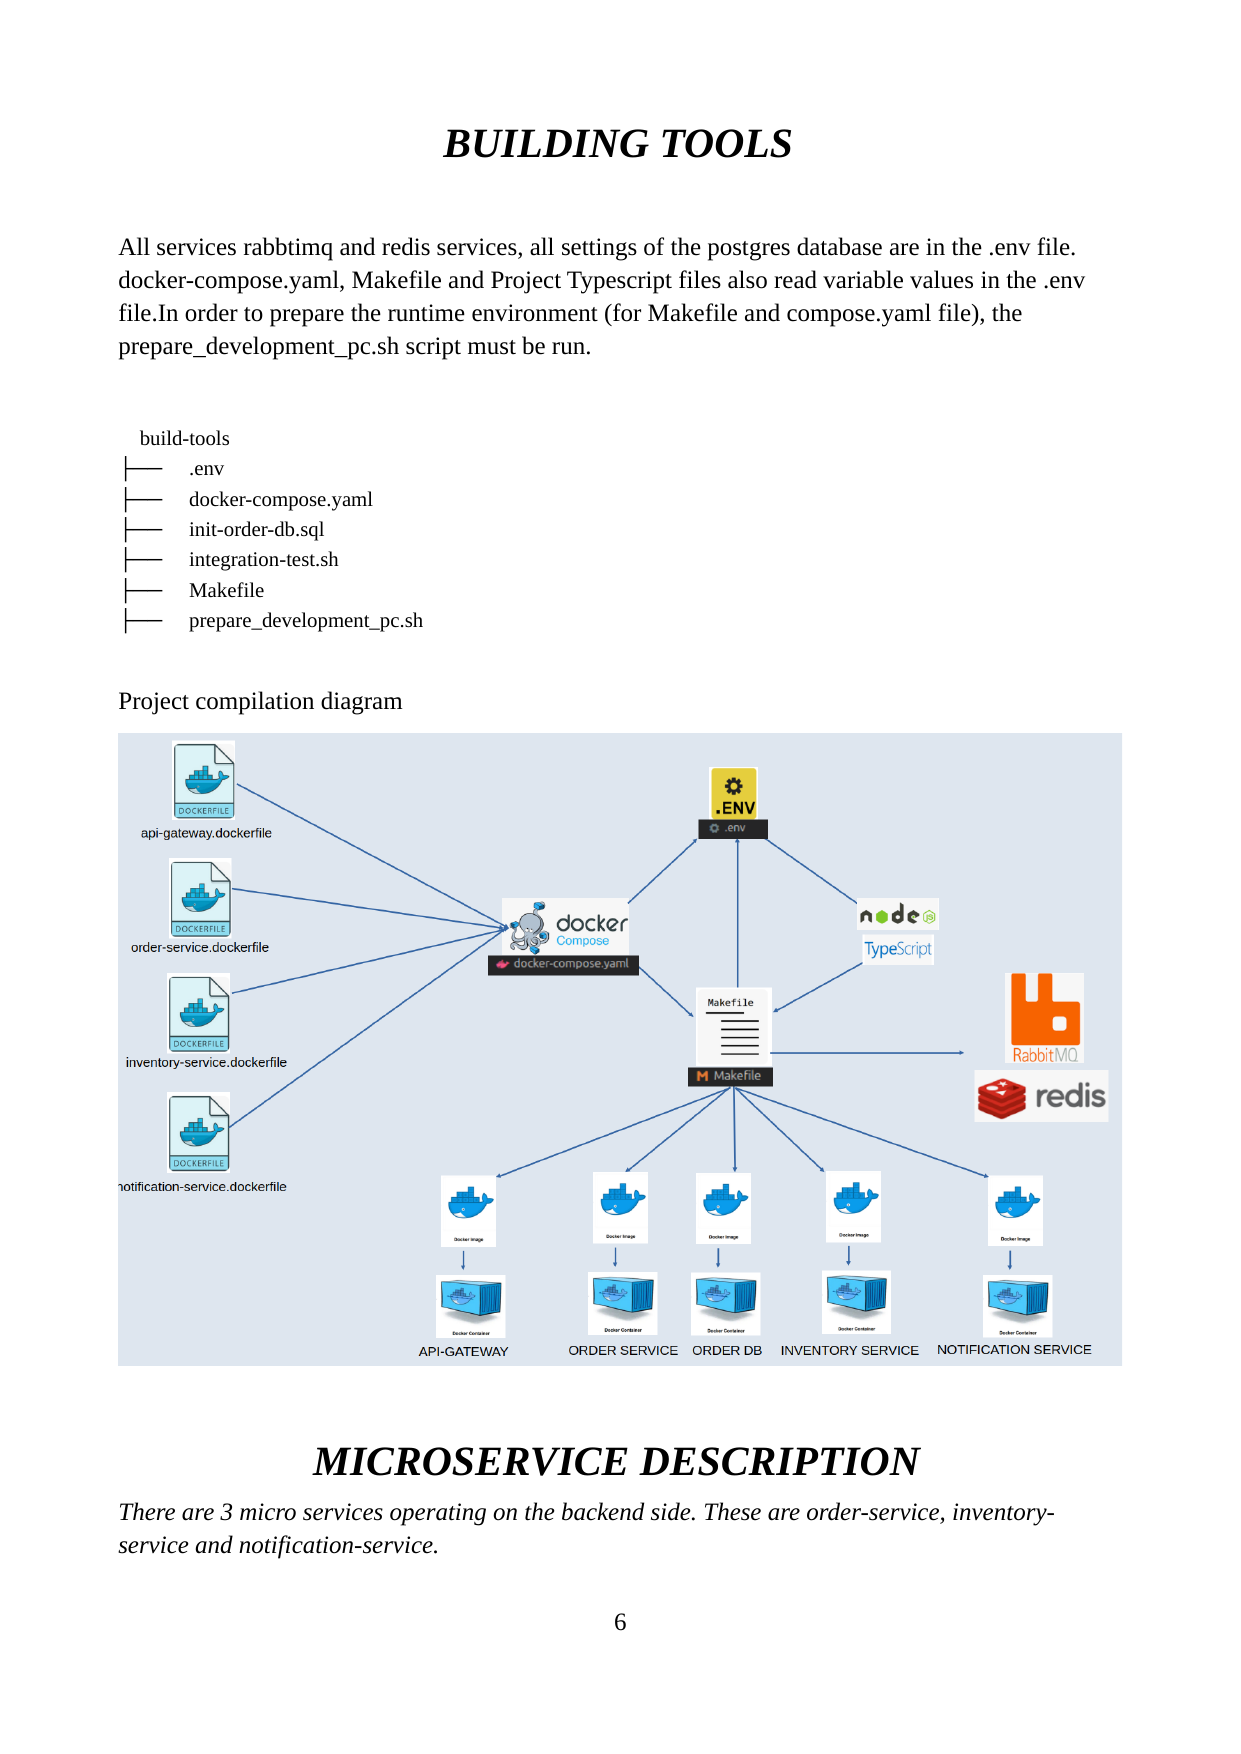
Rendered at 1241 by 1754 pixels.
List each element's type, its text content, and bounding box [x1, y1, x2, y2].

text There are 3 micro services operating on the backend side. These are order-service, inventory-service and notification-service. [118, 1497, 1122, 1559]
picture [118, 733, 1123, 1366]
text ├── 📄 integration-test.sh [126, 547, 1122, 571]
text ├── 📄 docker-compose.yaml [126, 487, 1122, 511]
text ├── 📄 Makefile [118, 577, 1122, 602]
text 📁 build-tools [118, 426, 1122, 450]
subtitle MICROSERVICE DESCRIPTION [118, 1436, 1122, 1484]
text Project compilation diagram [118, 686, 1122, 714]
text ├── 📄 init-order-db.sql [126, 517, 1122, 541]
text ├── 📄 prepare_development_pc.sh [126, 608, 1122, 632]
text ├── 📄 .env [126, 456, 1122, 480]
subtitle BUILDING TOOLS [118, 118, 1122, 166]
text All services rabbtimq and redis services, all settings of the postgres database are in the .env file. docker-compose.yaml, Makefile and Project Typescript files also read variable values ​​in the .env file.In order to prepare the runtime environment (for Makefile and compose.yaml file), the prepare_development_pc.sh script must be run. [118, 232, 1122, 359]
